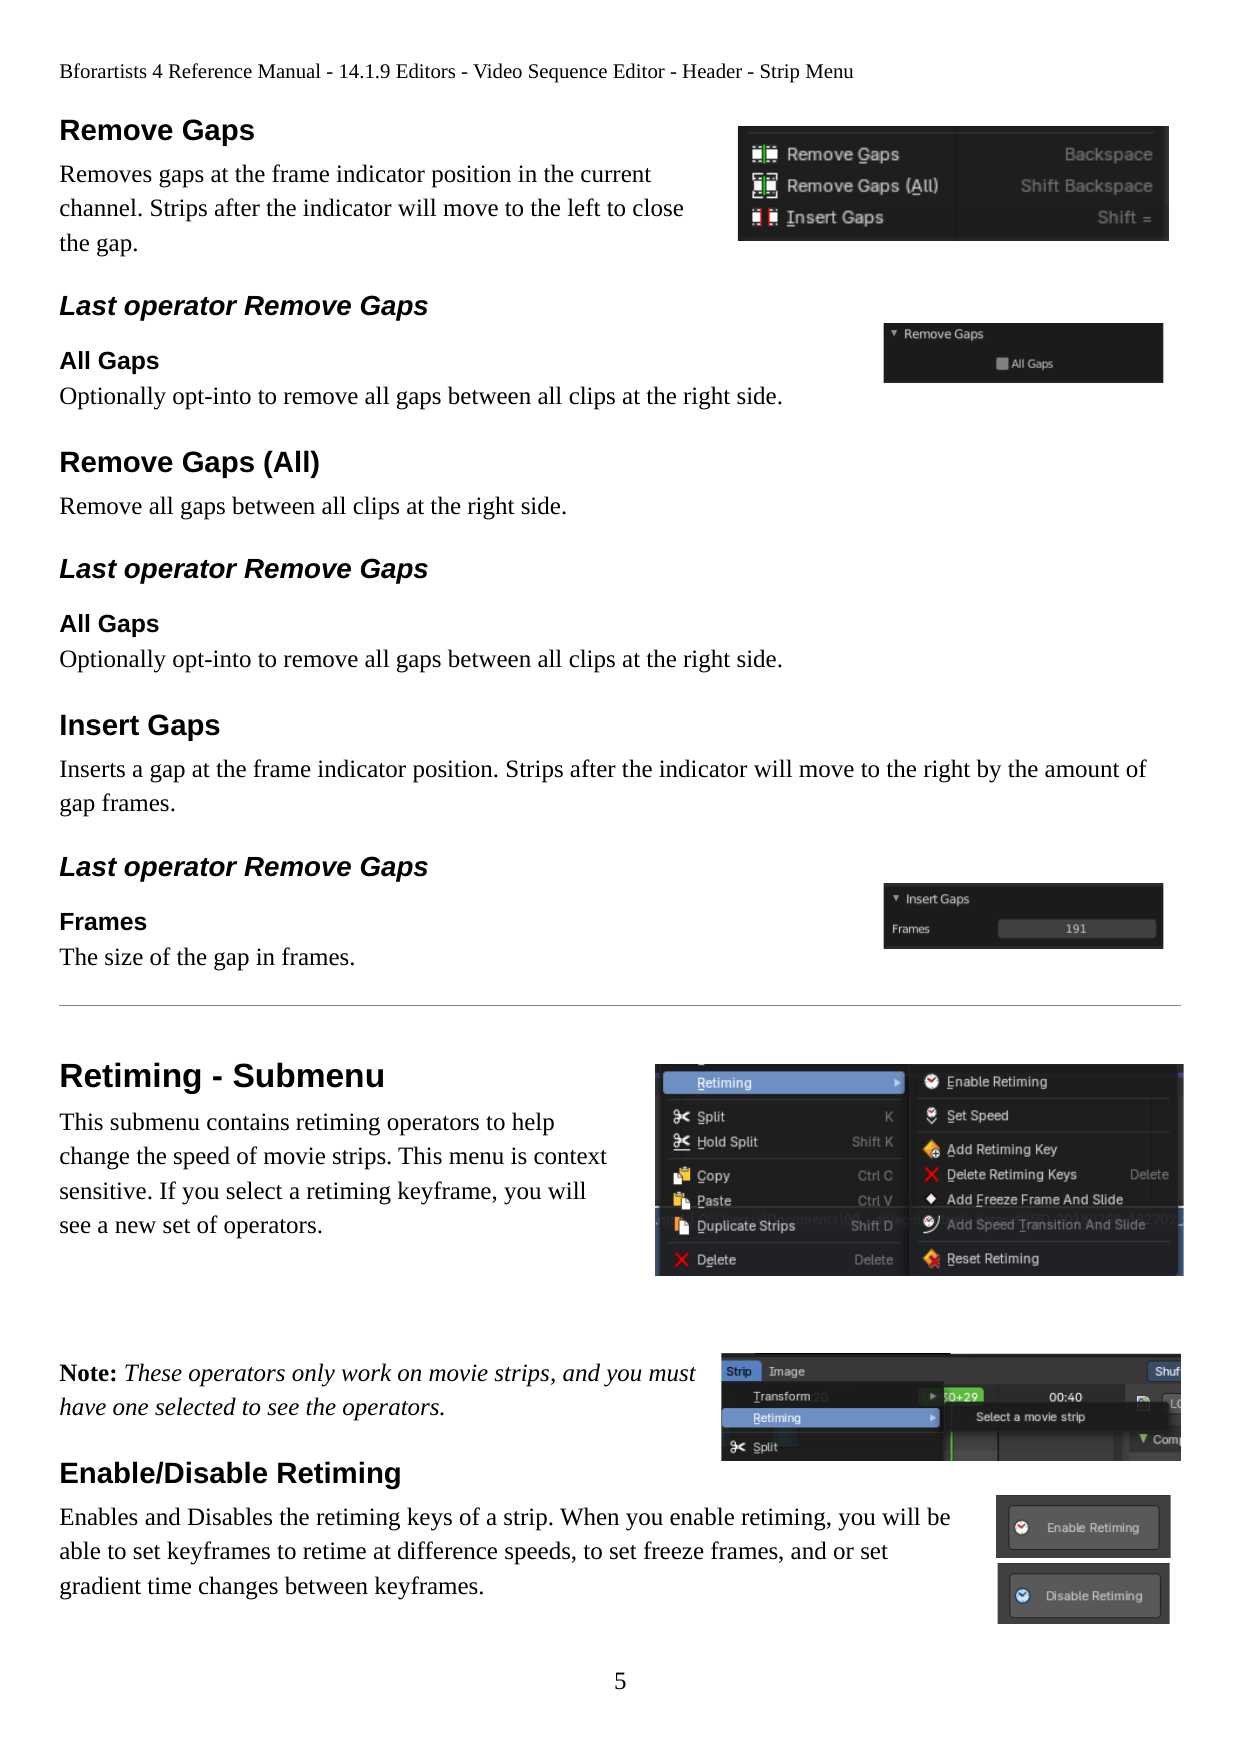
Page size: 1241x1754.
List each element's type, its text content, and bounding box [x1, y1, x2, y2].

text Inserts a gap at the frame indicator position. Strips after the indicator will move to the right by the amount of gap frames. [59, 754, 1181, 817]
picture [996, 1495, 1171, 1558]
text Remove all gaps between all clips at the right side. [59, 491, 1181, 520]
picture [655, 1064, 1184, 1276]
picture [883, 323, 1164, 383]
text Removes gaps at the frame indicator position in the current channel. Strips after the indicator will move to the left to close the gap. [59, 159, 1181, 257]
subtitle Remove Gaps (All) [59, 445, 1181, 478]
subtitle All Gaps [59, 346, 883, 375]
text Enables and Disables the retiming keys of a strip. When you enable retiming, you will be able to set keyframes to retime at difference speeds, to set freeze frames, and or set gradient time changes between keyframes. [59, 1502, 1181, 1600]
subtitle Frames [59, 907, 883, 936]
subtitle Insert Gaps [59, 708, 1181, 742]
subtitle Last operator Remove Gaps [59, 289, 1181, 321]
subtitle All Gaps [59, 609, 1181, 638]
subtitle Retiming - Submenu [59, 1056, 1181, 1094]
subtitle Remove Gaps [59, 113, 1181, 146]
picture [721, 1353, 1181, 1461]
text Note: These operators only work on movie strips, and you must have one selected to see the operators. [59, 1358, 721, 1421]
text This submenu contains retiming operators to help change the speed of movie strips. This menu is context sensitive. If you select a retiming keyframe, you will see a new set of operators. [59, 1107, 655, 1239]
text Optionally opt-into to remove all gaps between all clips at the right side. [59, 644, 1181, 673]
subtitle Last operator Remove Gaps [59, 552, 1181, 584]
text Optionally opt-into to remove all gaps between all clips at the right side. [59, 381, 1181, 410]
picture [737, 126, 1169, 241]
text The size of the gap in frames. [59, 942, 1181, 971]
subtitle Enable/Disable Retiming [59, 1456, 1181, 1489]
picture [997, 1563, 1170, 1624]
subtitle Last operator Remove Gaps [59, 850, 1181, 882]
subtitle [1164, 346, 1181, 375]
picture [883, 883, 1164, 949]
subtitle [1164, 907, 1181, 936]
